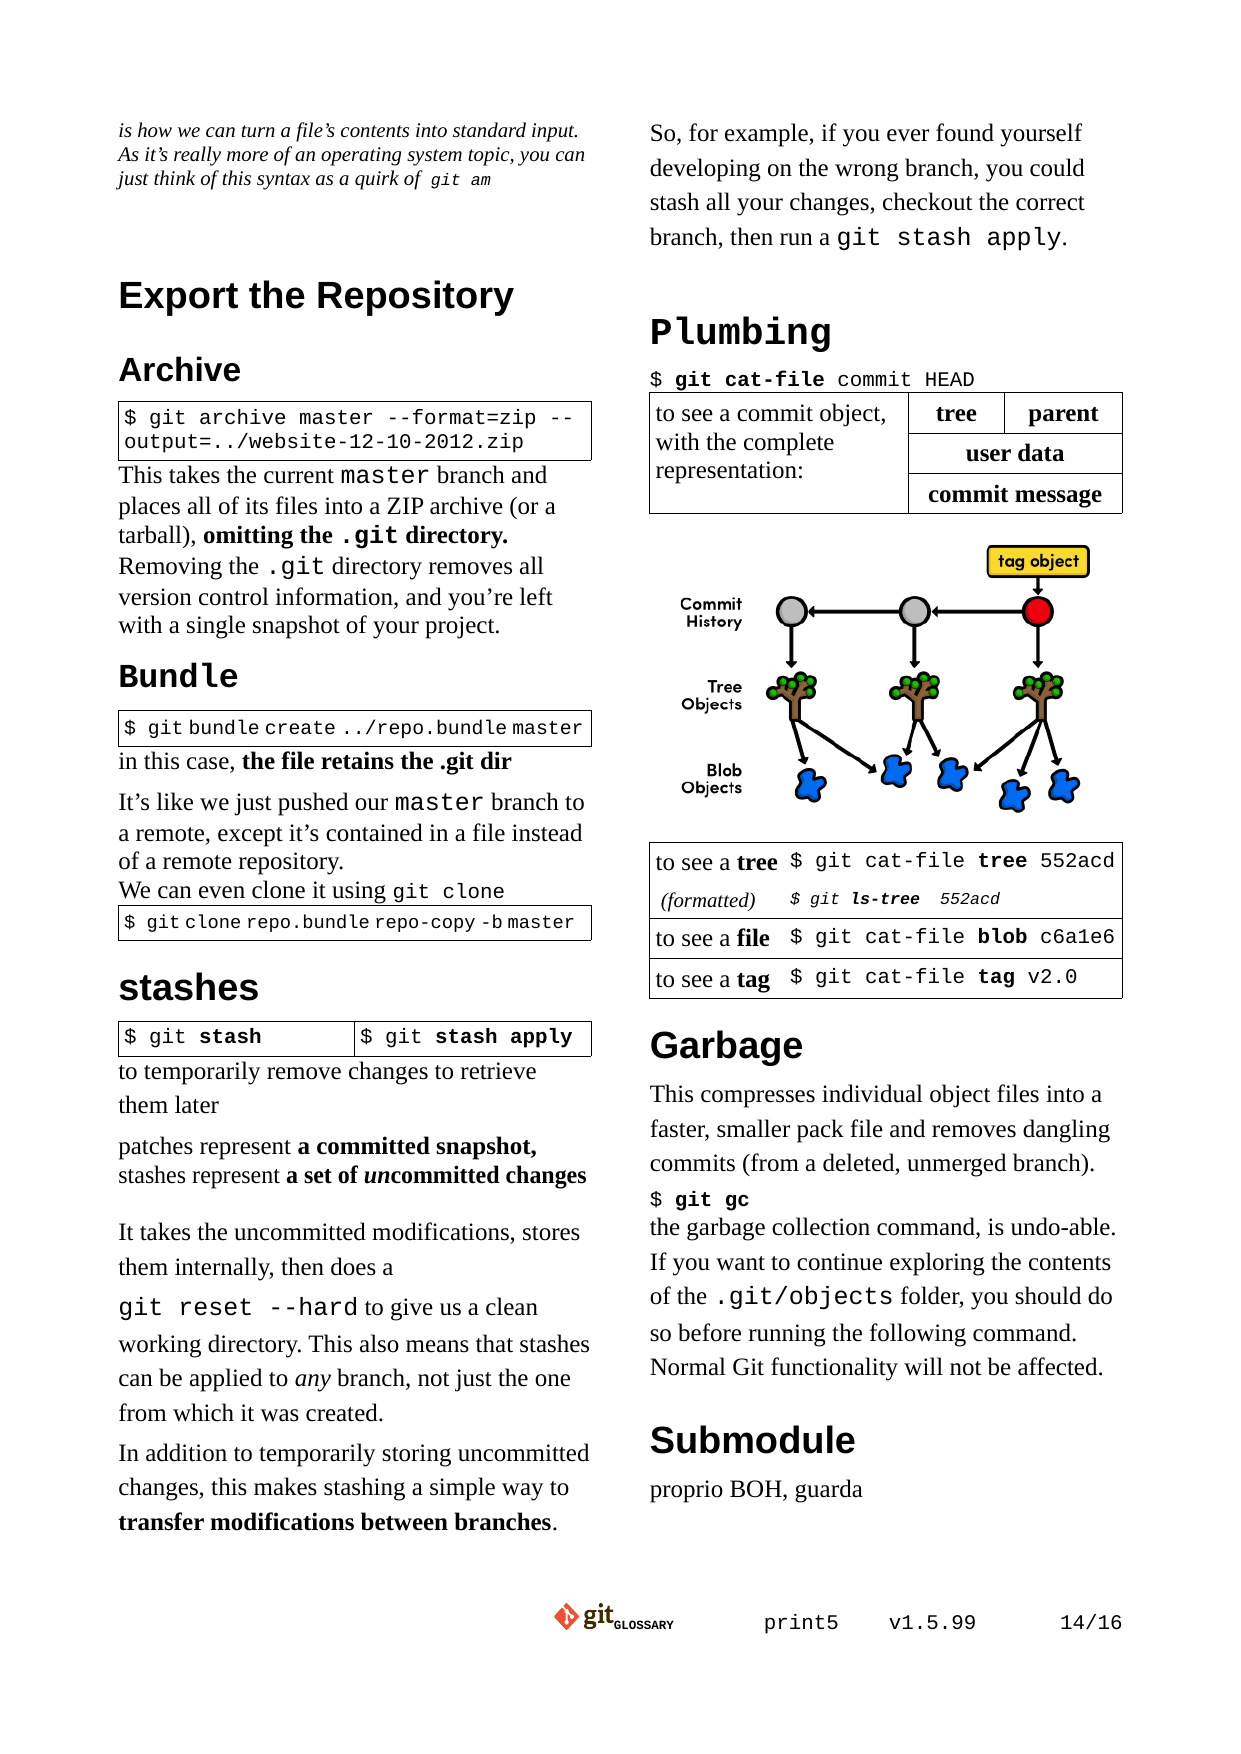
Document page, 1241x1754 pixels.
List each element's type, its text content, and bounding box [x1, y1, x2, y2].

text This compresses individual object files into a faster, smaller pack file and removes dangling commits (from a deleted, unmerged branch). [649, 1079, 1122, 1177]
picture [655, 518, 1117, 836]
table_header $ git archive master --format=zip --output=../website-12-10-2012.zip [119, 402, 591, 460]
subtitle Bundle [118, 660, 591, 698]
table_cell $ git cat-file tag v2.0 [784, 959, 1122, 998]
subtitle Submodule [649, 1418, 1122, 1461]
text It’s like we just pushed our master branch to a remote, except it’s contained in a file instead of a remote repository. [118, 787, 591, 875]
text In addition to temporarily storing uncommitted changes, this makes stashing a simple way to transfer modifications between branches. [118, 1438, 591, 1536]
table_cell to see a tag [650, 959, 784, 998]
text So, for example, if you ever found yourself developing on the wrong branch, you could stash all your changes, checkout the correct branch, then run a git stash apply. [649, 118, 1122, 252]
text is how we can turn a file’s contents into standard input. As it’s really more of an operating system topic, you can just think of this syntax as a quirk of git am [118, 118, 591, 191]
text in this case, the file retains the .git dir [118, 747, 591, 775]
picture [554, 1603, 614, 1630]
table_header $ git clone repo.bundle repo-copy -b master [119, 906, 591, 939]
table_cell $ git cat-file tree 552acd [784, 843, 1122, 882]
table_cell $ git cat-file blob c6a1e6 [784, 919, 1122, 958]
table_cell to see a file [650, 919, 784, 958]
table_cell to see a tree [650, 843, 784, 882]
subtitle Export the Repository [118, 273, 591, 317]
table_cell $ git ls-tree 552acd [784, 882, 1122, 917]
subtitle stashes [118, 964, 591, 1008]
text git reset --hard to give us a clean working directory. This also means that stashes can be applied to any branch, not just the one from which it was created. [118, 1292, 591, 1426]
table_header tree [909, 393, 1004, 432]
table_header $ git stash apply [355, 1022, 591, 1056]
text proprio BOH, guarda [649, 1474, 1122, 1503]
table_header $ git bundle create ../repo.bundle master [119, 711, 591, 746]
table_cell [650, 514, 1122, 842]
table_header parent [1005, 393, 1122, 432]
subtitle Plumbing [649, 313, 1122, 356]
text It takes the uncommitted modifications, stores them internally, then does a [118, 1217, 591, 1280]
text $ git cat-file commit HEAD [649, 368, 1122, 392]
table_header $ git stash [119, 1022, 354, 1056]
text to temporarily remove changes to retrieve them later [118, 1057, 591, 1119]
table_cell user data [909, 434, 1122, 473]
text This takes the current master branch and places all of its files into a ZIP archive (or a tarball), omitting the .git directory. Removing the .git directory removes all version control information, and you’re left with a single snapshot of your project. [118, 461, 591, 639]
text We can even clone it using git clone [118, 875, 591, 905]
subtitle Archive [118, 350, 591, 389]
table_cell commit message [909, 474, 1122, 513]
text stashes represent a set of uncommitted changes [118, 1160, 591, 1188]
text $ git gc [649, 1189, 1122, 1212]
table_header to see a commit object, with the complete representation: [650, 393, 908, 513]
text the garbage collection command, is undo-able. If you want to continue exploring the contents of the .git/objects folder, you should do so before running the following command. Normal Git functionality will not be affected. [649, 1212, 1122, 1381]
table_cell (formatted) [650, 882, 784, 917]
subtitle Garbage [649, 1023, 1122, 1067]
text patches represent a committed snapshot, [118, 1131, 591, 1160]
